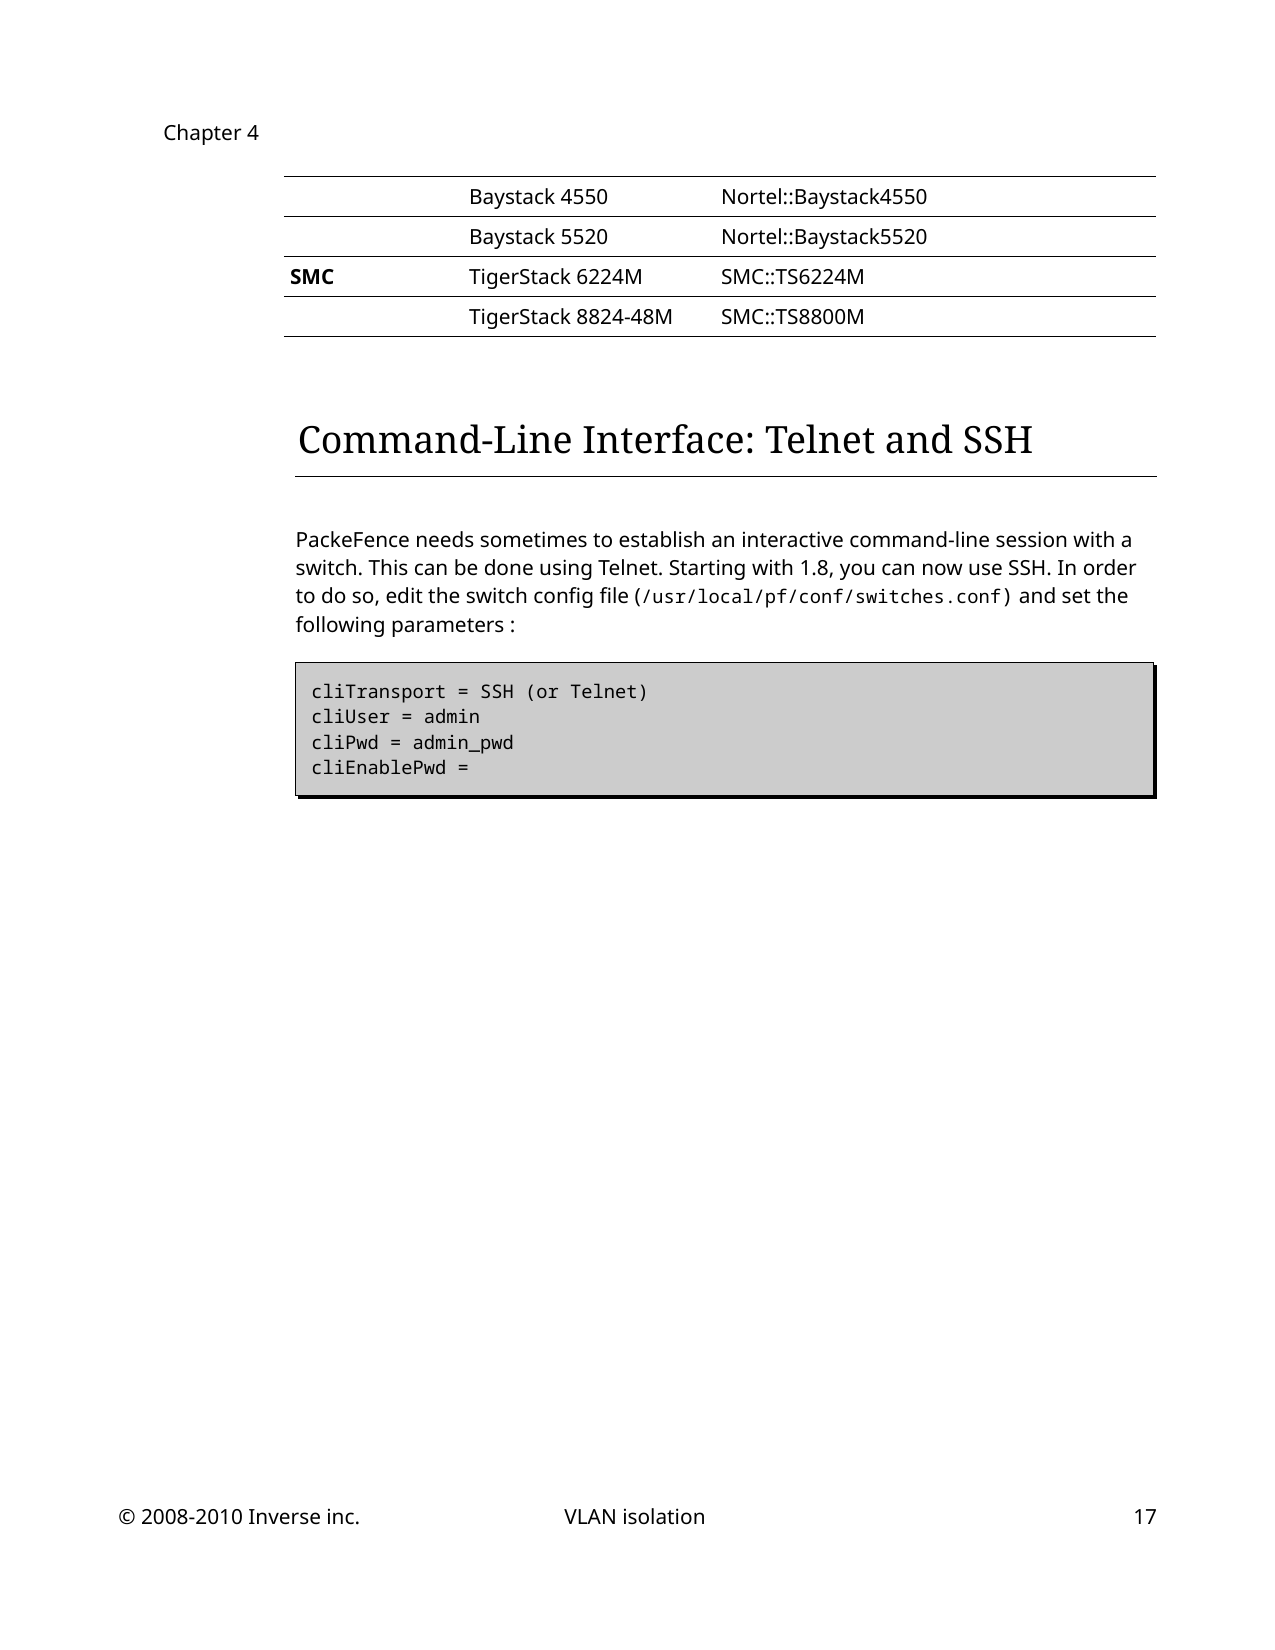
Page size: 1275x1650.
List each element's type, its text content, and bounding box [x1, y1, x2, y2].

table_cell TigerStack 6224M [463, 257, 715, 296]
table_cell [284, 297, 463, 336]
table_cell Baystack 4550 [463, 177, 715, 216]
table_cell SMC::TS6224M [715, 257, 1156, 296]
table_cell Nortel::Baystack5520 [715, 217, 1156, 256]
subtitle Command-Line Interface: Telnet and SSH [295, 413, 1157, 476]
table_cell SMC [284, 257, 463, 296]
table_cell [284, 217, 463, 256]
text PackeFence needs sometimes to establish an interactive command-line session with a switch. This can be done using Telnet. Starting with 1.8, you can now use SSH. In order to do so, edit the switch config file (/usr/local/pf/conf/switches.conf) and set the following parameters : [295, 525, 1157, 638]
table_cell Nortel::Baystack4550 [715, 177, 1156, 216]
table_cell [284, 177, 463, 216]
table_cell TigerStack 8824-48M [463, 297, 715, 336]
text cliTransport = SSH (or Telnet) cliUser = admin cliPwd = admin_pwd cliEnablePwd = [296, 663, 1153, 795]
table_cell Baystack 5520 [463, 217, 715, 256]
table_cell SMC::TS8800M [715, 297, 1156, 336]
